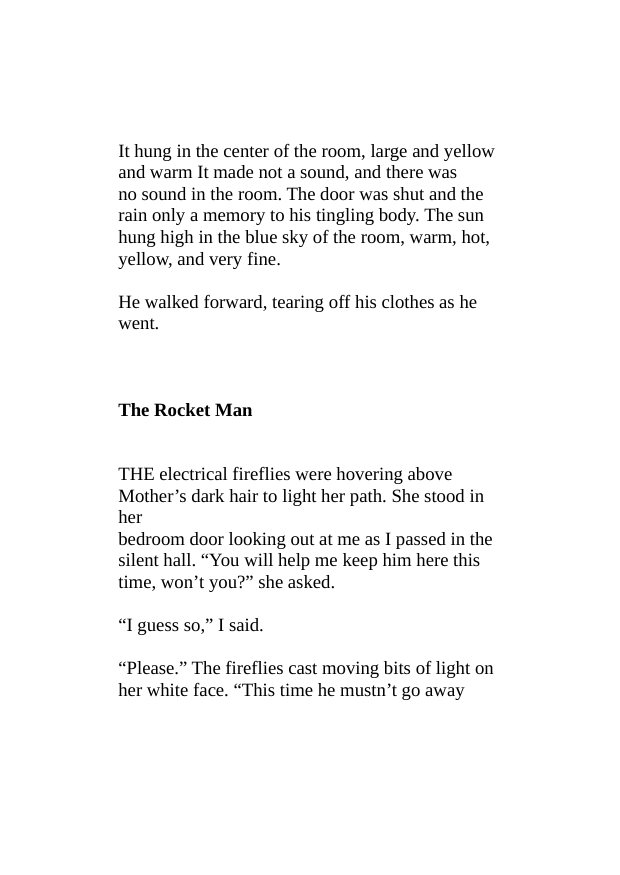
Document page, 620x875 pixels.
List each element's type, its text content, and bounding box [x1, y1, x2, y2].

text It hung in the center of the room, large and yellow and warm It made not a sound, and there was no sound in the room. The door was shut and the rain only a memory to his tingling body. The sun hung high in the blue sky of the room, warm, hot, yellow, and very fine. He walked forward, tearing off his clothes as he went. The Rocket Man THE electrical fireflies were hovering above Mother’s dark hair to light her path. She stood in her bedroom door looking out at me as I passed in the silent hall. “You will help me keep him here this time, won’t you?” she asked. “I guess so,” I said. “Please.” The fireflies cast moving bits of light on her white face. “This time he mustn’t go away [118, 118, 501, 700]
